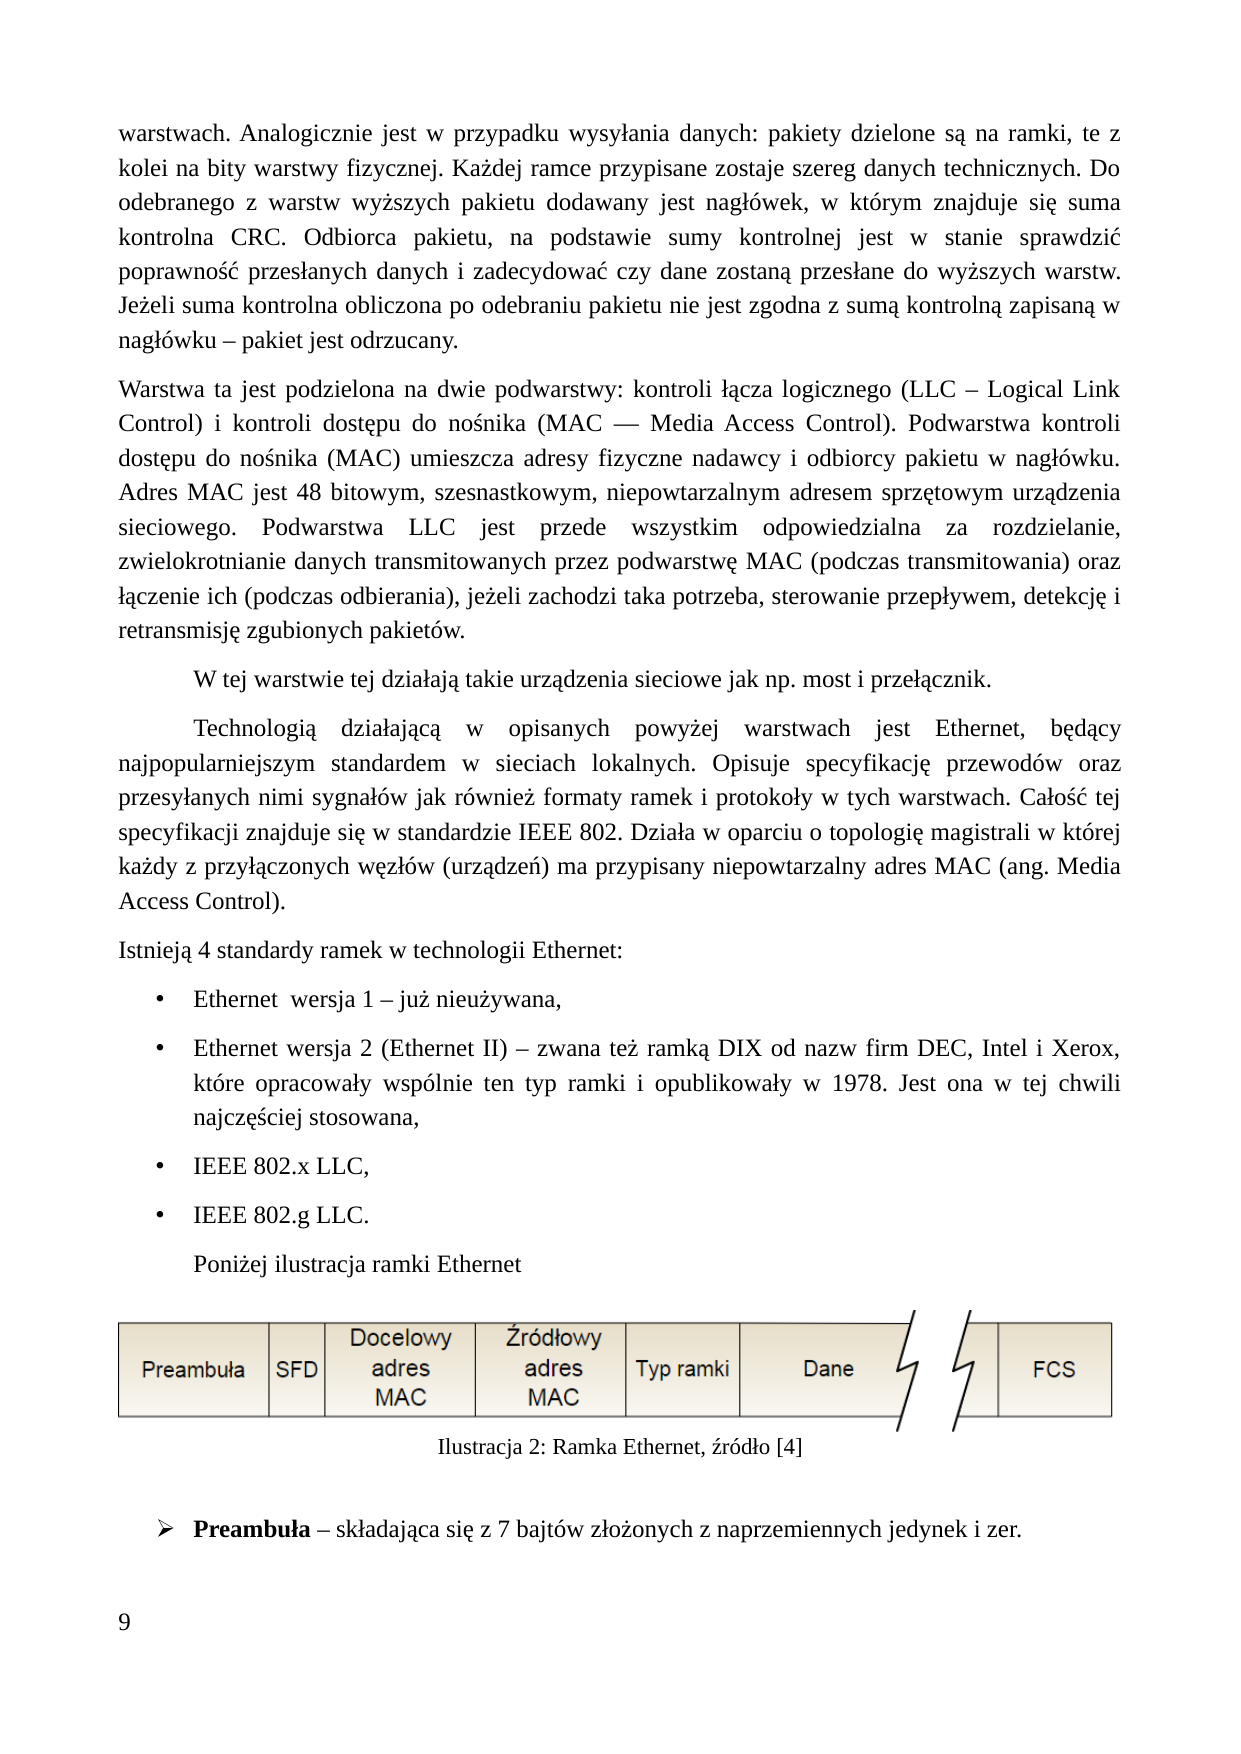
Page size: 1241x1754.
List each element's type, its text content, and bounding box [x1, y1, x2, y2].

list IEEE 802.g LLC. [156, 1200, 1122, 1229]
list Ethernet wersja 1 – już nieużywana, [156, 984, 1122, 1013]
picture [118, 1310, 1123, 1434]
text Poniżej ilustracja ramki Ethernet [118, 1249, 1122, 1278]
text W tej warstwie tej działają takie urządzenia sieciowe jak np. most i przełącznik. [118, 664, 1122, 693]
list Preambuła – składająca się z 7 bajtów złożonych z naprzemiennych jedynek i zer. [156, 1514, 1122, 1543]
list Ethernet wersja 2 (Ethernet II) – zwana też ramką DIX od nazw firm DEC, Intel i Xerox, które opracowały wspólnie ten typ ramki i opublikowały w 1978. Jest ona w tej chwili najczęściej stosowana, [156, 1033, 1122, 1131]
text warstwach. Analogicznie jest w przypadku wysyłania danych: pakiety dzielone są na ramki, te z kolei na bity warstwy fizycznej. Każdej ramce przypisane zostaje szereg danych technicznych. Do odebranego z warstw wyższych pakietu dodawany jest nagłówek, w którym znajduje się suma kontrolna CRC. Odbiorca pakietu, na podstawie sumy kontrolnej jest w stanie sprawdzić poprawność przesłanych danych i zadecydować czy dane zostaną przesłane do wyższych warstw. Jeżeli suma kontrolna obliczona po odebraniu pakietu nie jest zgodna z sumą kontrolną zapisaną w nagłówku – pakiet jest odrzucany. [118, 118, 1122, 354]
list IEEE 802.x LLC, [156, 1151, 1122, 1180]
text Warstwa ta jest podzielona na dwie podwarstwy: kontroli łącza logicznego (LLC – Logical Link Control) i kontroli dostępu do nośnika (MAC — Media Access Control). Podwarstwa kontroli dostępu do nośnika (MAC) umieszcza adresy fizyczne nadawcy i odbiorcy pakietu w nagłówku. Adres MAC jest 48 bitowym, szesnastkowym, niepowtarzalnym adresem sprzętowym urządzenia sieciowego. Podwarstwa LLC jest przede wszystkim odpowiedzialna za rozdzielanie, zwielokrotnianie danych transmitowanych przez podwarstwę MAC (podczas transmitowania) oraz łączenie ich (podczas odbierania), jeżeli zachodzi taka potrzeba, sterowanie przepływem, detekcję i retransmisję zgubionych pakietów. [118, 374, 1122, 644]
text Technologią działającą w opisanych powyżej warstwach jest Ethernet, będący najpopularniejszym standardem w sieciach lokalnych. Opisuje specyfikację przewodów oraz przesyłanych nimi sygnałów jak również formaty ramek i protokoły w tych warstwach. Całość tej specyfikacji znajduje się w standardzie IEEE 802. Działa w oparciu o topologię magistrali w której każdy z przyłączonych węzłów (urządzeń) ma przypisany niepowtarzalny adres MAC (ang. Media Access Control). [118, 713, 1122, 915]
text Ilustracja 2: Ramka Ethernet, źródło [4] [118, 1434, 1122, 1459]
text Istnieją 4 standardy ramek w technologii Ethernet: [118, 935, 1122, 964]
